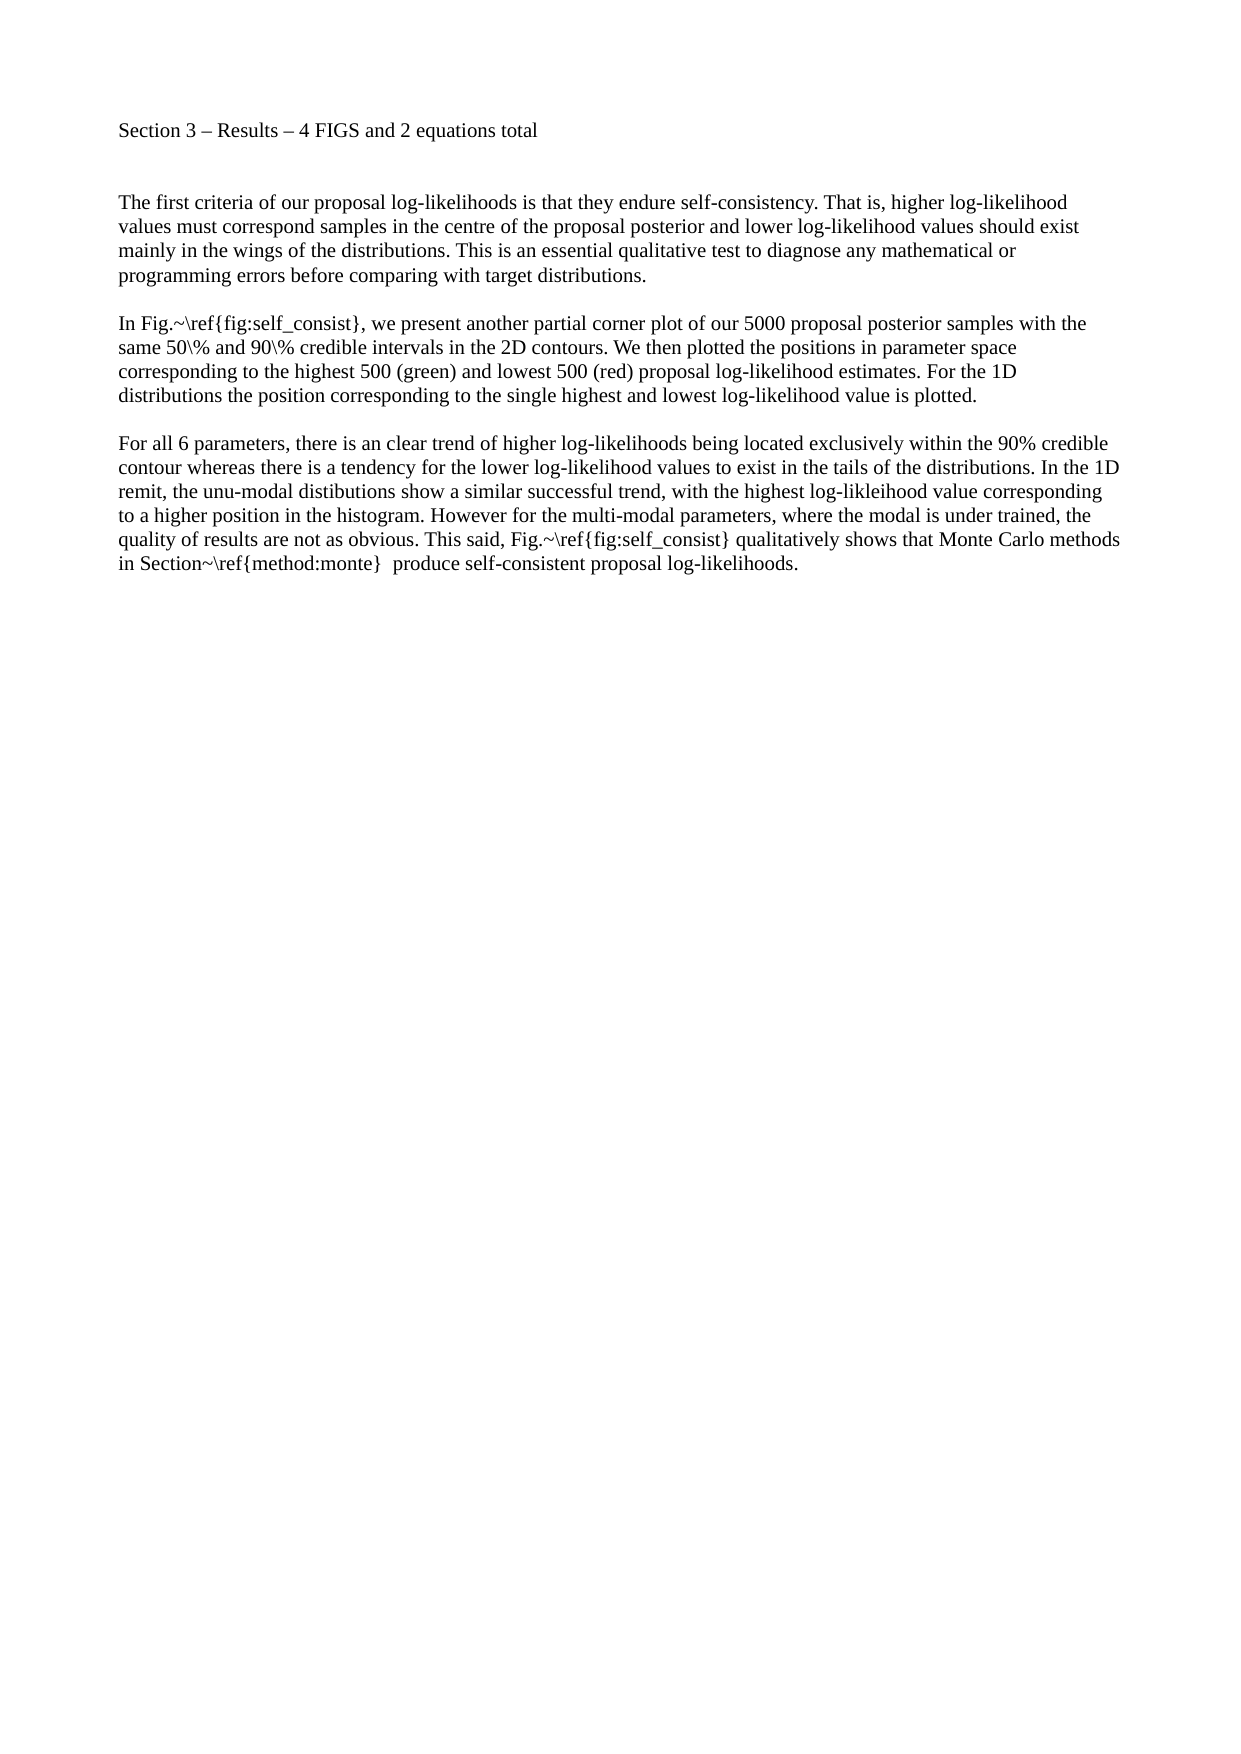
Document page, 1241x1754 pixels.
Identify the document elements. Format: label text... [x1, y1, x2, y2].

text The first criteria of our proposal log-likelihoods is that they endure self-consistency. That is, higher log-likelihood values must correspond samples in the centre of the proposal posterior and lower log-likelihood values should exist mainly in the wings of the distributions. This is an essential qualitative test to diagnose any mathematical or programming errors before comparing with target distributions. [118, 190, 1122, 287]
text Section 3 – Results – 4 FIGS and 2 equations total [118, 118, 1122, 142]
text For all 6 parameters, there is an clear trend of higher log-likelihoods being located exclusively within the 90% credible contour whereas there is a tendency for the lower log-likelihood values to exist in the tails of the distributions. In the 1D remit, the unu-modal distibutions show a similar successful trend, with the highest log-likleihood value corresponding to a higher position in the histogram. However for the multi-modal parameters, where the modal is under trained, the quality of results are not as obvious. This said, Fig.~\ref{fig:self_consist} qualitatively shows that Monte Carlo methods in Section~\ref{method:monte} produce self-consistent proposal log-likelihoods. [118, 431, 1122, 575]
text In Fig.~\ref{fig:self_consist}, we present another partial corner plot of our 5000 proposal posterior samples with the same 50\% and 90\% credible intervals in the 2D contours. We then plotted the positions in parameter space corresponding to the highest 500 (green) and lowest 500 (red) proposal log-likelihood estimates. For the 1D distributions the position corresponding to the single highest and lowest log-likelihood value is plotted. [118, 311, 1122, 407]
